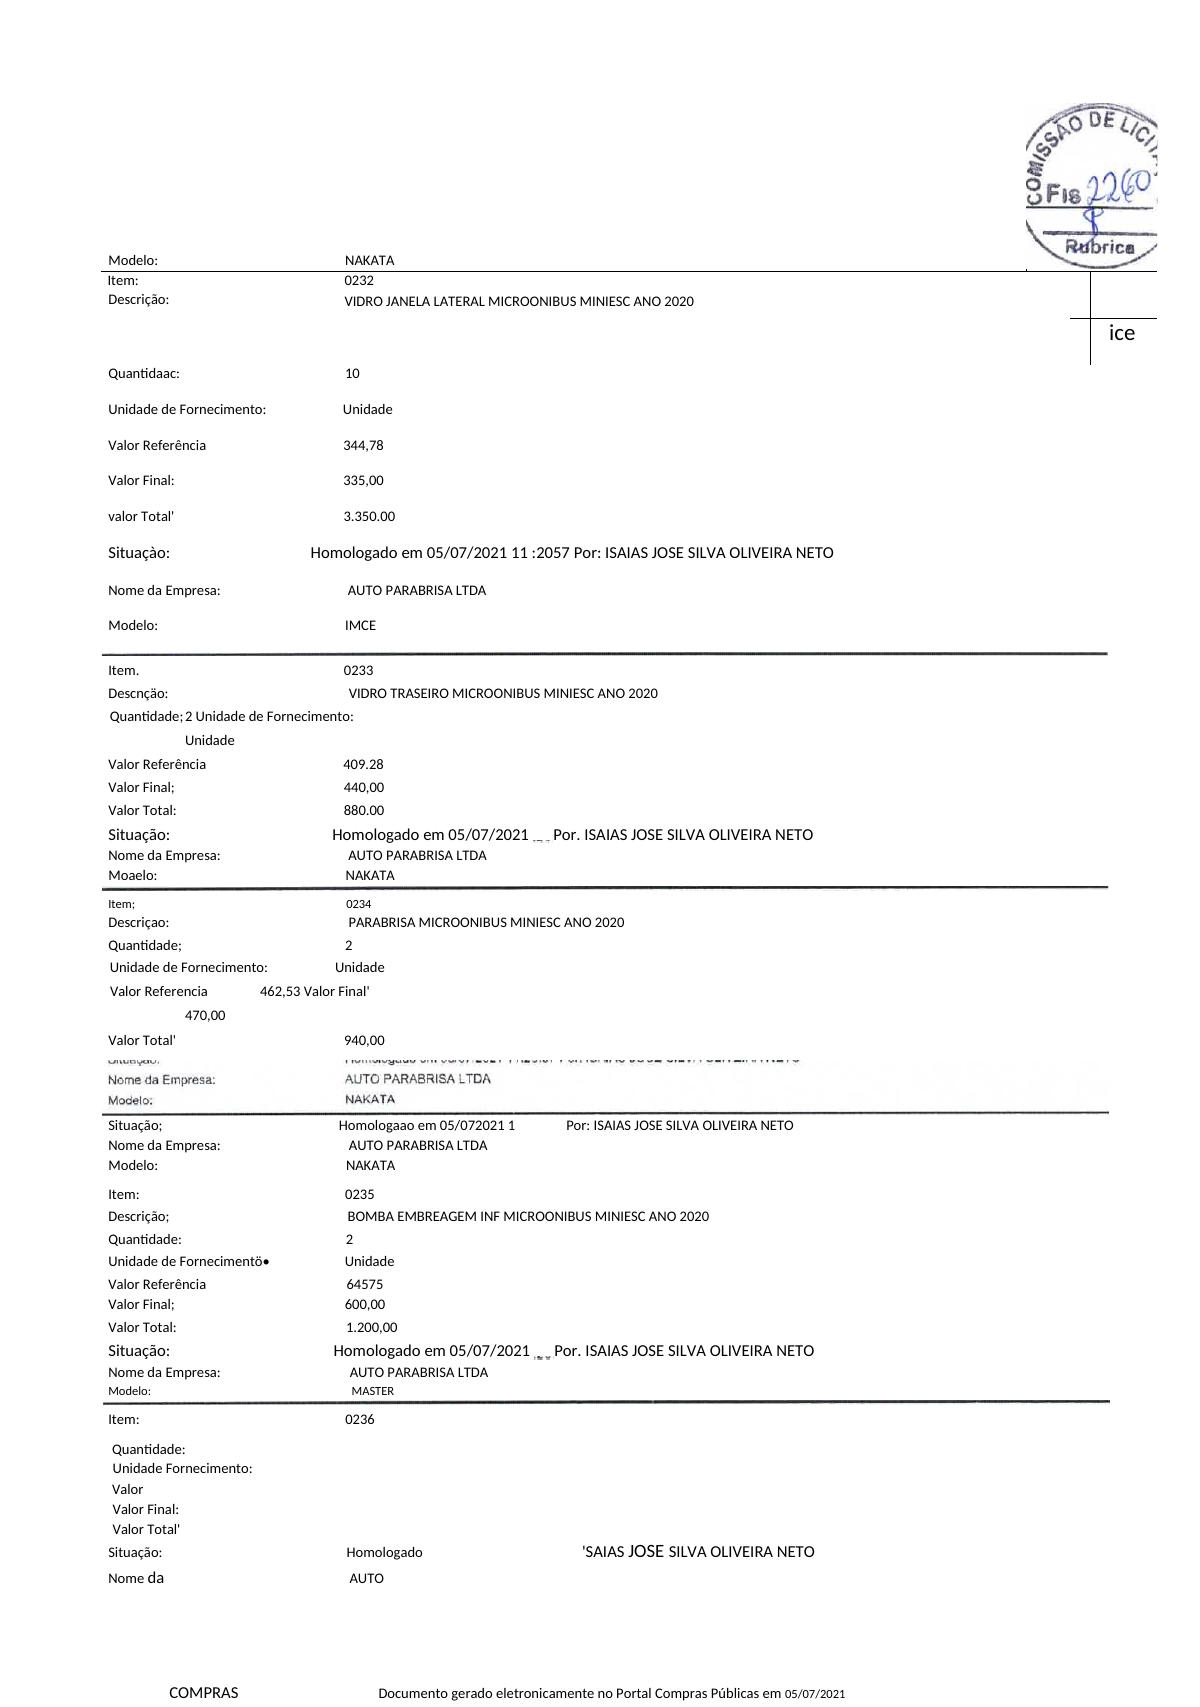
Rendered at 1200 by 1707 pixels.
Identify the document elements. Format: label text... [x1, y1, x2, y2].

text Nome da Empresa: AUTO PARABRISA LTDA [108, 581, 916, 599]
text Nome da Empresa: AUTO PARABRISA LTDA [108, 1136, 916, 1154]
text Situaçào: Homologado em 05/07/2021 11 :2057 Por: ISAIAS JOSE SILVA OLIVEIRA NETO [108, 543, 916, 563]
text Valor Referência 344,78 [108, 436, 916, 453]
text Descriçao: PARABRISA MICROONIBUS MINIESC ANO 2020 [108, 914, 916, 931]
text Valor Referência 64575 [108, 1275, 916, 1293]
text Modelo: NAKATA [108, 1156, 916, 1174]
text Situação; Homologaao em 05/072021 1 Por: ISAIAS JOSE SILVA OLIVEIRA NETO [108, 1116, 916, 1134]
table_cell [1091, 272, 1157, 317]
text Item; 0234 [108, 897, 916, 912]
text Valor Final: 335,00 [108, 471, 916, 489]
text Valor Referência 409.28 [108, 755, 916, 773]
text Unidade de Fornecimento: Unidade Valor Referencia 462,53 Valor Final' 470,00 [109, 959, 414, 1024]
table_cell 0232 VIDRO JANELA LATERAL MICROONIBUS MINIESC ANO 2020 [344, 272, 848, 364]
text Item: 0235 [108, 1185, 916, 1203]
text Situação: Homologado em 05/07/2021 Por. ISAIAS JOSE SILVA OLIVEIRA NETO [108, 1341, 916, 1361]
text Item: 0236 [108, 1410, 916, 1428]
text Modelo: MASTER [108, 1383, 916, 1398]
table_cell Item: Descrição: [101, 272, 344, 364]
text Moaelo: NAKATA [108, 866, 916, 884]
table_header NAKATA [344, 103, 848, 271]
text Modelo: IMCE [108, 617, 916, 634]
text Valor Total: 880.00 [108, 801, 916, 819]
text Descrição; BOMBA EMBREAGEM INF MICROONIBUS MINIESC ANO 2020 [108, 1208, 916, 1225]
text Quantidade: 2 [108, 1230, 916, 1248]
table_header [848, 103, 1026, 271]
text Unidade de Fornecimentö• Unidade [108, 1252, 916, 1270]
table_cell [848, 272, 1090, 317]
text Valor Final; 600,00 [108, 1295, 916, 1313]
text Quantidade; 2 Unidade de Fornecimento: Unidade [109, 707, 397, 749]
text Descnçäo: VIDRO TRASEIRO MICROONIBUS MINIESC ANO 2020 [108, 684, 916, 702]
table_cell [848, 318, 1070, 364]
table_header Modelo: [101, 103, 344, 271]
text Item. 0233 [108, 662, 916, 679]
text [108, 1053, 916, 1060]
text Valor Total' 940,00 [108, 1031, 916, 1049]
text valor Total' 3.350.00 [108, 507, 916, 525]
text Quantidade; 2 [108, 936, 916, 954]
text Valor Total: 1.200,00 [108, 1318, 916, 1336]
text Nome da Empresa: AUTO PARABRISA LTDA [108, 847, 916, 864]
text Unidade de Fornecimento: Unidade [108, 400, 916, 418]
table_cell [1070, 319, 1090, 364]
text Valor Final; 440,00 [108, 778, 916, 796]
text Situação: Homologado em 05/07/2021 Por. ISAIAS JOSE SILVA OLIVEIRA NETO [108, 824, 916, 844]
text Quantidaac: 10 [108, 364, 916, 382]
text Nome da Empresa: AUTO PARABRISA LTDA [108, 1363, 916, 1381]
table_cell ice [1091, 319, 1157, 364]
